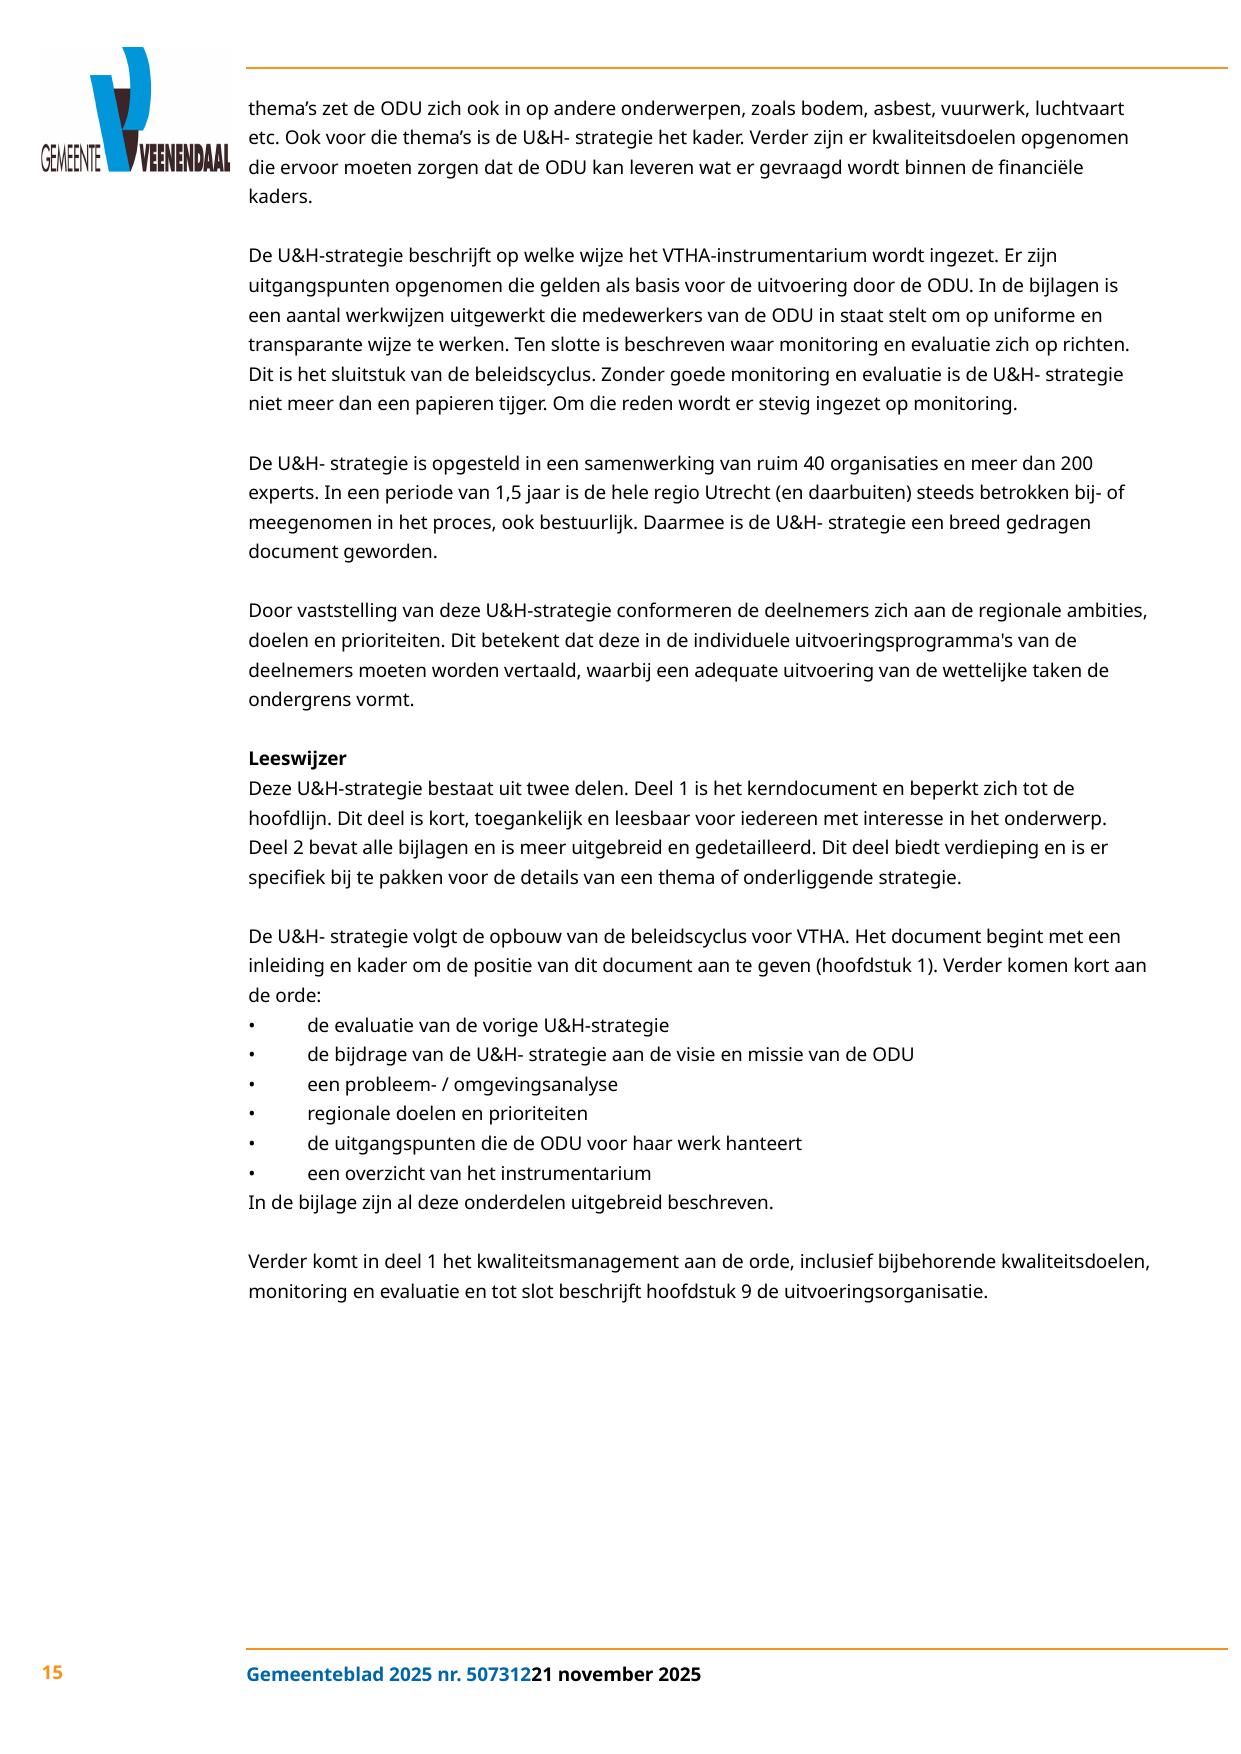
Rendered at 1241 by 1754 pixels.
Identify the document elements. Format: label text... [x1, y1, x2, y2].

text De U&H- strategie is opgesteld in een samenwerking van ruim 40 organisaties en meer dan 200 experts. In een periode van 1,5 jaar is de hele regio Utrecht (en daarbuiten) steeds betrokken bij- of meegenomen in het proces, ook bestuurlijk. Daarmee is de U&H- strategie een breed gedragen document geworden. [248, 450, 1152, 564]
list de evaluatie van de vorige U&H-strategie [248, 1012, 1152, 1038]
list een overzicht van het instrumentarium [248, 1160, 1152, 1186]
text Verder komt in deel 1 het kwaliteitsmanagement aan de orde, inclusief bijbehorende kwaliteitsdoelen, monitoring en evaluatie en tot slot beschrijft hoofdstuk 9 de uitvoeringsorganisatie. [248, 1248, 1152, 1304]
text In de bijlage zijn al deze onderdelen uitgebreid beschreven. [248, 1189, 1152, 1215]
picture [41, 47, 130, 172]
text Deze U&H-strategie bestaat uit twee delen. Deel 1 is het kerndocument en beperkt zich tot de hoofdlijn. Dit deel is kort, toegankelijk en leesbaar voor iedereen met interesse in het onderwerp. Deel 2 bevat alle bijlagen en is meer uitgebreid en gedetailleerd. Dit deel biedt verdieping en is er specifiek bij te pakken voor de details van een thema of onderliggende strategie. [248, 775, 1152, 890]
text Door vaststelling van deze U&H-strategie conformeren de deelnemers zich aan de regionale ambities, doelen en prioriteiten. Dit betekent dat deze in de individuele uitvoeringsprogramma's van de deelnemers moeten worden vertaald, waarbij een adequate uitvoering van de wettelijke taken de ondergrens vormt. [248, 598, 1152, 712]
list de bijdrage van de U&H- strategie aan de visie en missie van de ODU [248, 1041, 1152, 1067]
text thema’s zet de ODU zich ook in op andere onderwerpen, zoals bodem, asbest, vuurwerk, luchtvaart etc. Ook voor die thema’s is de U&H- strategie het kader. Verder zijn er kwaliteitsdoelen opgenomen die ervoor moeten zorgen dat de ODU kan leveren wat er gevraagd wordt binnen de financiële kaders. [248, 95, 1152, 209]
picture [123, 47, 231, 172]
text De U&H-strategie beschrijft op welke wijze het VTHA-instrumentarium wordt ingezet. Er zijn uitgangspunten opgenomen die gelden als basis voor de uitvoering door de ODU. In de bijlagen is een aantal werkwijzen uitgewerkt die medewerkers van de ODU in staat stelt om op uniforme en transparante wijze te werken. Ten slotte is beschreven waar monitoring en evaluatie zich op richten. Dit is het sluitstuk van de beleidscyclus. Zonder goede monitoring en evaluatie is de U&H- strategie niet meer dan een papieren tijger. Om die reden wordt er stevig ingezet op monitoring. [248, 243, 1152, 416]
list de uitgangspunten die de ODU voor haar werk hanteert [248, 1130, 1152, 1156]
list regionale doelen en prioriteiten [248, 1101, 1152, 1126]
text Leeswijzer [248, 746, 1152, 771]
list een probleem- / omgevingsanalyse [248, 1071, 1152, 1097]
text De U&H- strategie volgt de opbouw van de beleidscyclus voor VTHA. Het document begint met een inleiding en kader om de positie van dit document aan te geven (hoofdstuk 1). Verder komen kort aan de orde: [248, 923, 1152, 1008]
